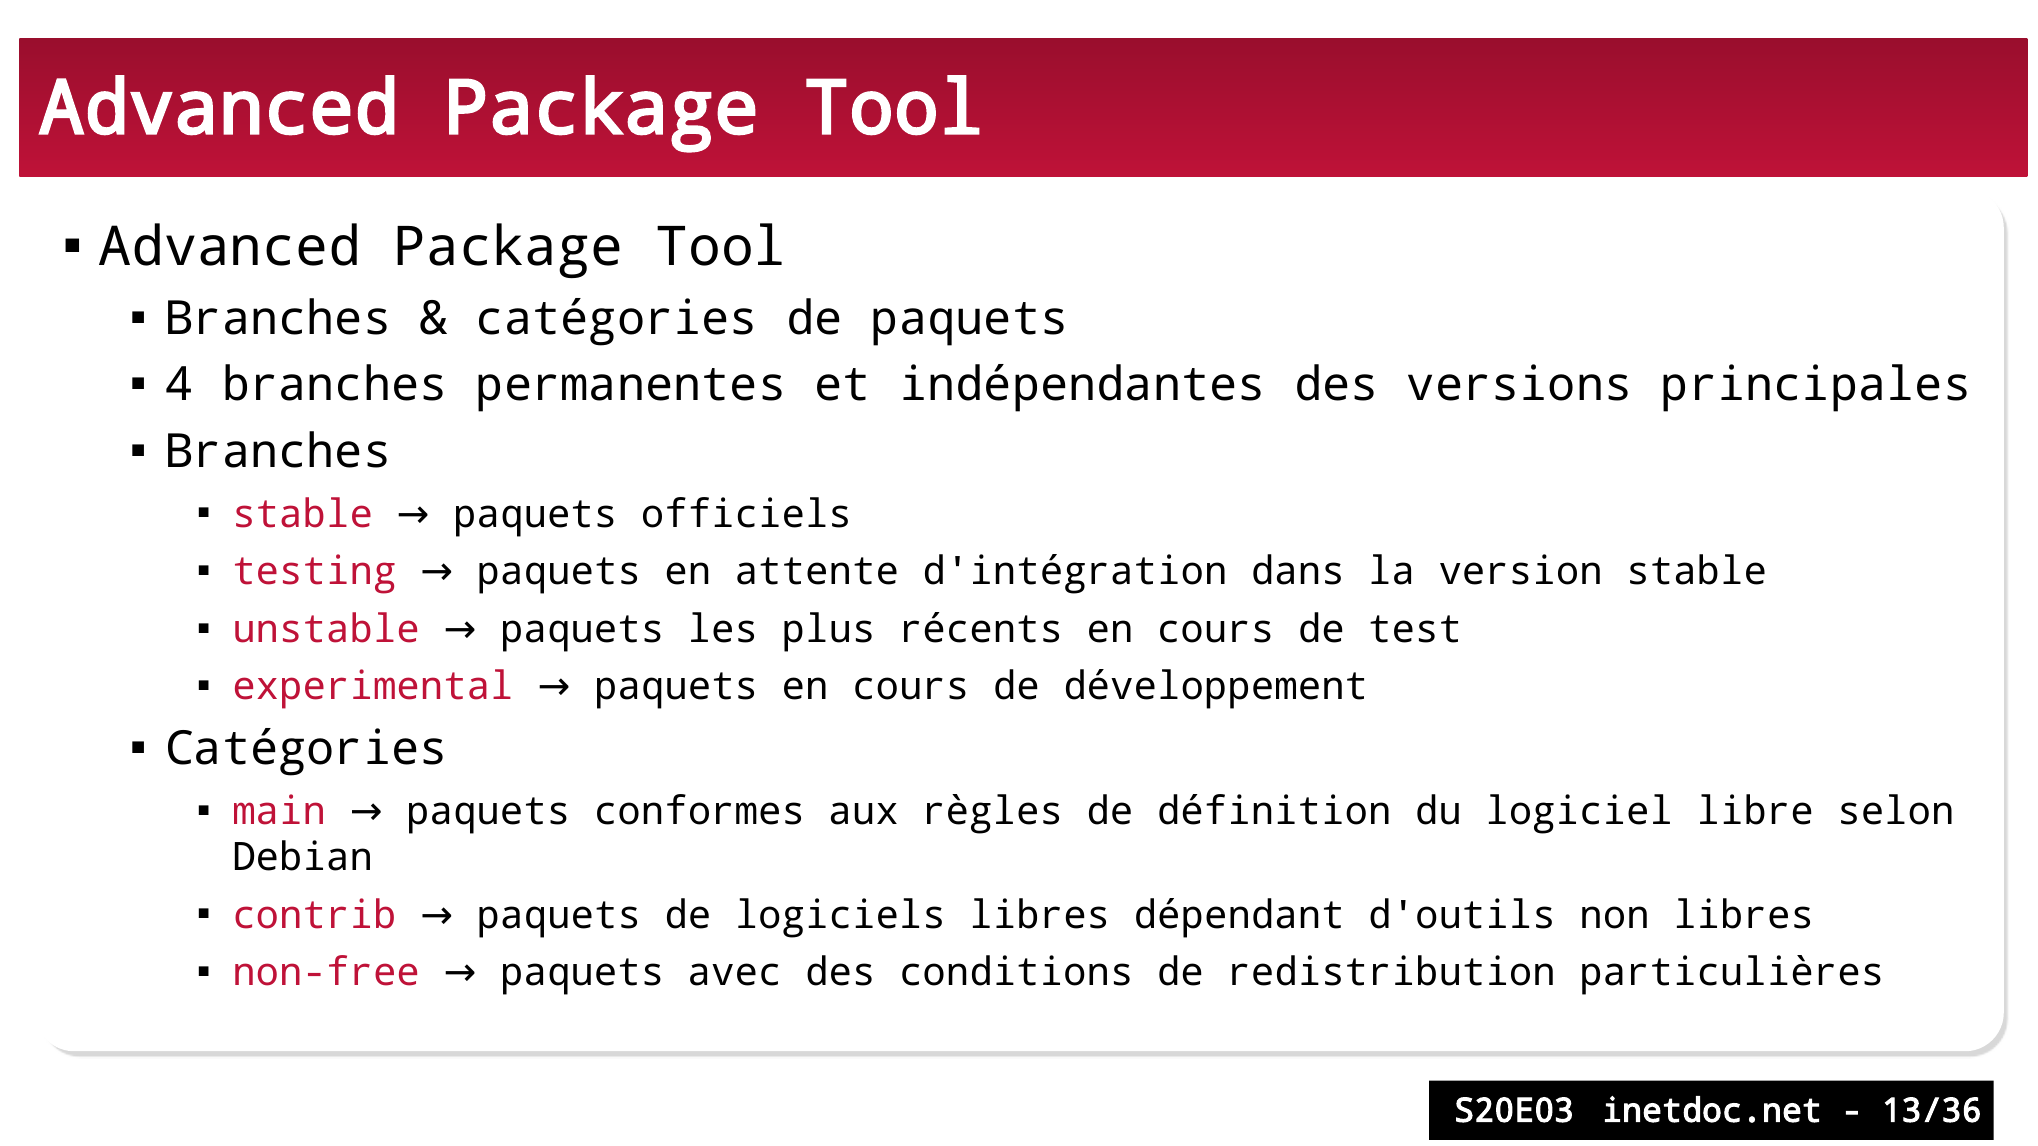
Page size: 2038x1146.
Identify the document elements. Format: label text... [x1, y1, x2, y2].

text_box Advanced Package Tool [19, 38, 2028, 177]
text_box Advanced Package Tool Branches & catégories de paquets 4 branches permanentes et indépendantes des versions principales Branches stable → paquets officiels testing → paquets en attente d'intégration dans la version stable unstable → paquets les plus récents en cours de test experimental → paquets en cours de développement Catégories main → paquets conformes aux règles de définition du logiciel libre selon Debian contrib → paquets de logiciels libres dépendant d'outils non libres non-free → paquets avec des conditions de redistribution particulières [35, 188, 2004, 1052]
text_box S20E03 inetdoc.net - <numéro>/36 [1429, 1080, 1994, 1140]
